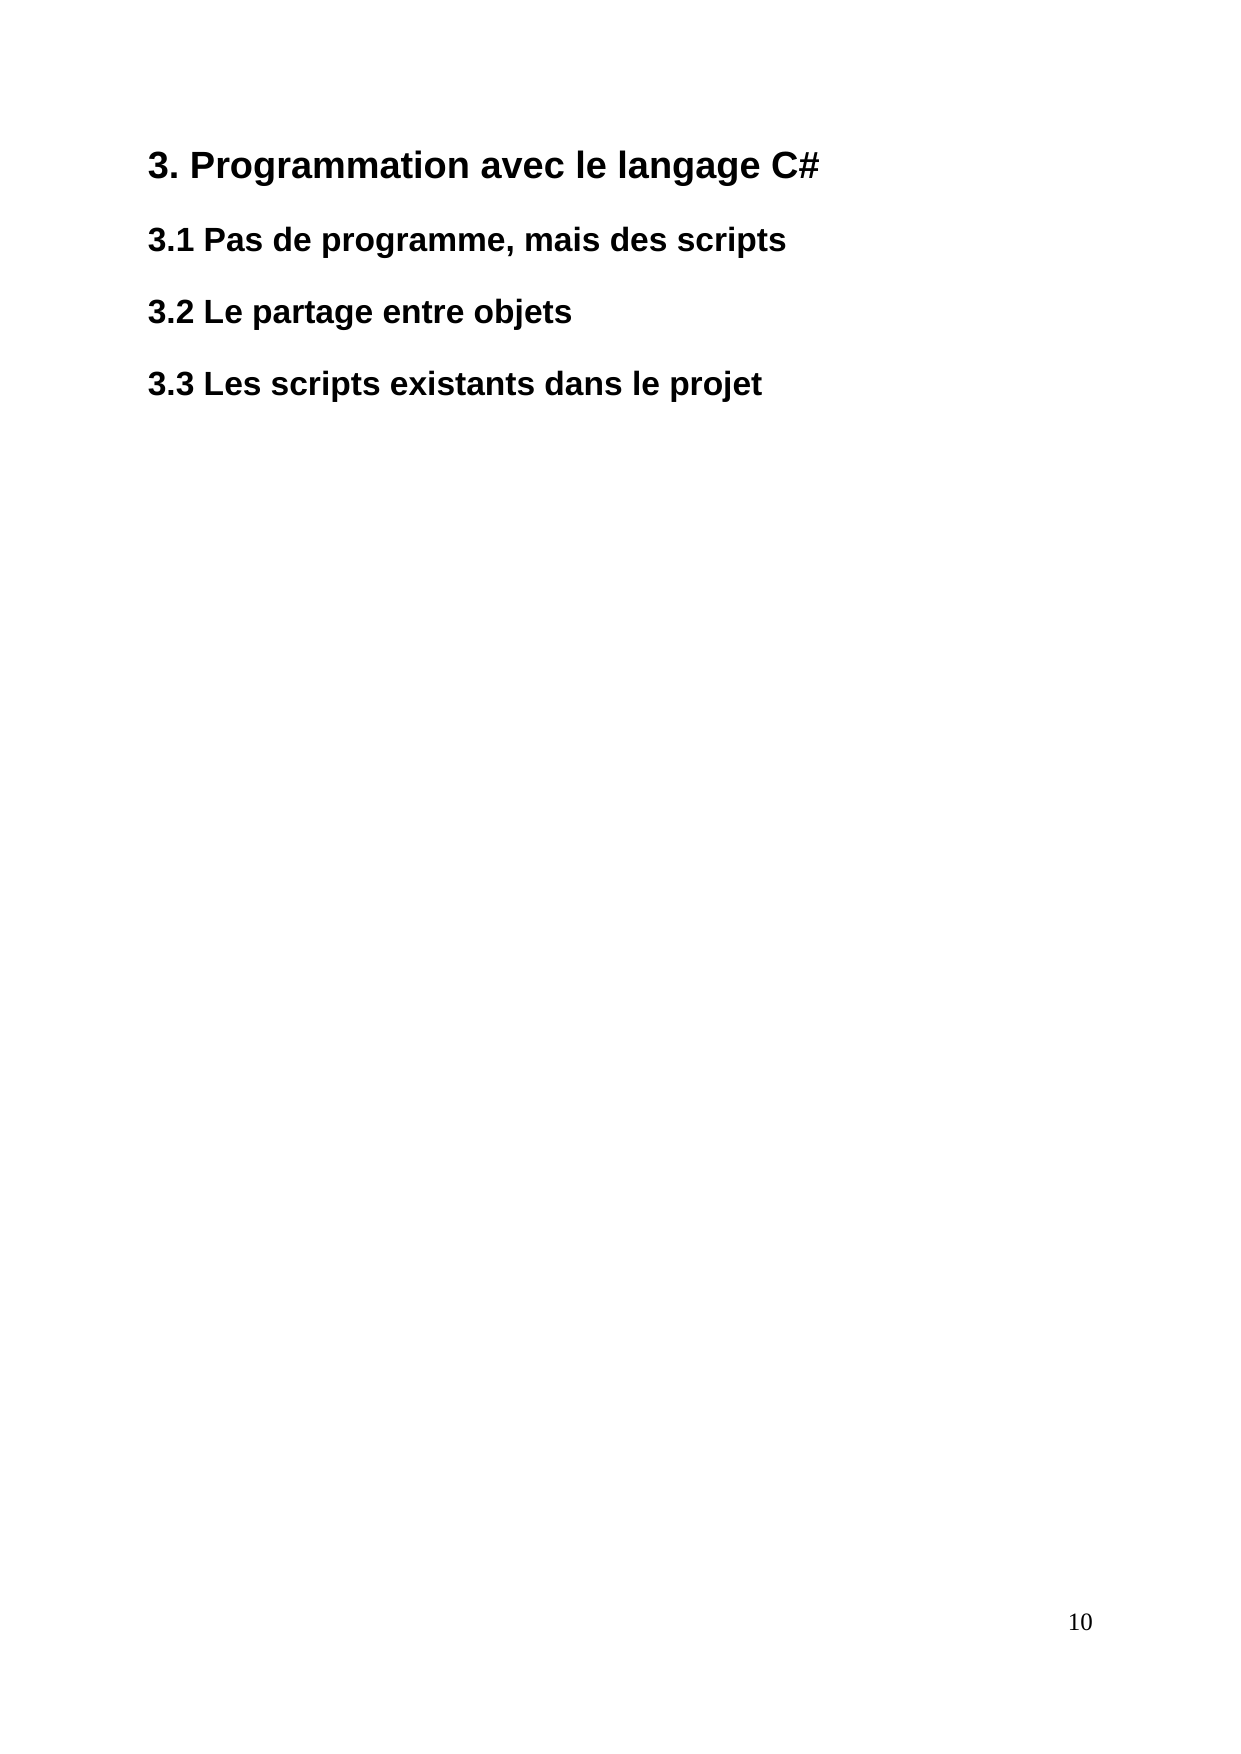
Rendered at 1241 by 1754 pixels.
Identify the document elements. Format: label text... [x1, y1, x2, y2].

subtitle 3.1 Pas de programme, mais des scripts [148, 220, 1093, 259]
subtitle 3.3 Les scripts existants dans le projet [148, 364, 1093, 403]
subtitle 3. Programmation avec le langage C# [148, 143, 1093, 187]
subtitle 3.2 Le partage entre objets [148, 292, 1093, 331]
